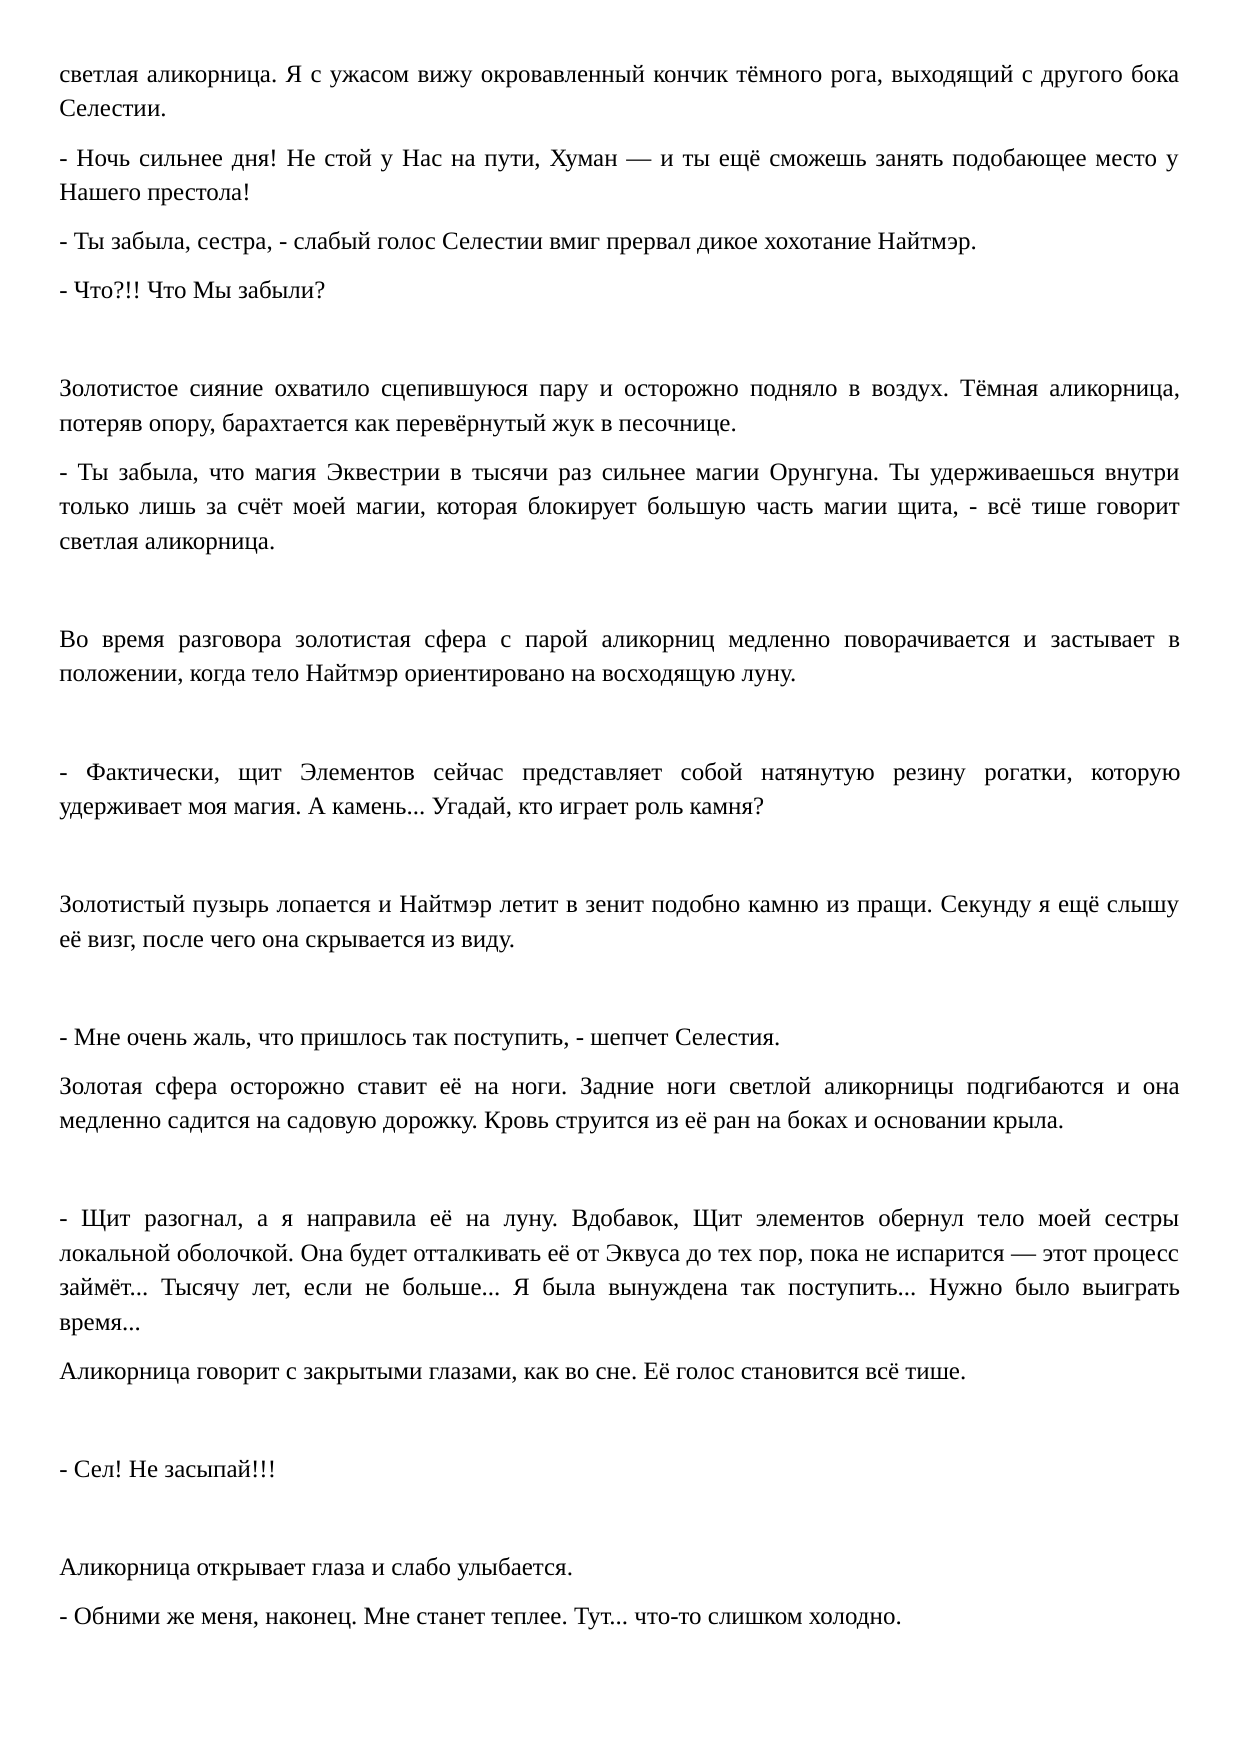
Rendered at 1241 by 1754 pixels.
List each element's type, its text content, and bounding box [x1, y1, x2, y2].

text - Щит разогнал, а я направила её на луну. Вдобавок, Щит элементов обернул тело моей сестры локальной оболочкой. Она будет отталкивать её от Эквуса до тех пор, пока не испарится — этот процесс займёт... Тысячу лет, если не больше... Я была вынуждена так поступить... Нужно было выиграть время... [59, 1203, 1181, 1336]
text - Обними же меня, наконец. Мне станет теплее. Тут... что-то слишком холодно. [59, 1601, 1181, 1630]
text - Сел! Не засыпай!!! [59, 1454, 1181, 1483]
text Аликорница говорит с закрытыми глазами, как во сне. Её голос становится всё тише. [59, 1356, 1181, 1385]
text - Мне очень жаль, что пришлось так поступить, - шепчет Селестия. [59, 1022, 1181, 1051]
text светлая аликорница. Я с ужасом вижу окровавленный кончик тёмного рога, выходящий с другого бока Селестии. [59, 59, 1181, 122]
text - Ночь сильнее дня! Не стой у Нас на пути, Хуман — и ты ещё сможешь занять подобающее место у Нашего престола! [59, 143, 1181, 206]
text - Ты забыла, что магия Эквестрии в тысячи раз сильнее магии Орунгуна. Ты удерживаешься внутри только лишь за счёт моей магии, которая блокирует большую часть магии щита, - всё тише говорит светлая аликорница. [59, 457, 1181, 554]
text Золотистое сияние охватило сцепившуюся пару и осторожно подняло в воздух. Тёмная аликорница, потеряв опору, барахтается как перевёрнутый жук в песочнице. [59, 373, 1181, 437]
text - Ты забыла, сестра, - слабый голос Селестии вмиг прервал дикое хохотание Найтмэр. [59, 226, 1181, 255]
text Аликорница открывает глаза и слабо улыбается. [59, 1552, 1181, 1581]
text Золотистый пузырь лопается и Найтмэр летит в зенит подобно камню из пращи. Секунду я ещё слышу её визг, после чего она скрывается из виду. [59, 889, 1181, 952]
text Золотая сфера осторожно ставит её на ноги. Задние ноги светлой аликорницы подгибаются и она медленно садится на садовую дорожку. Кровь струится из её ран на боках и основании крыла. [59, 1071, 1181, 1134]
text - Что?!! Что Мы забыли? [59, 275, 1181, 304]
text - Фактически, щит Элементов сейчас представляет собой натянутую резину рогатки, которую удерживает моя магия. А камень... Угадай, кто играет роль камня? [59, 757, 1181, 820]
text Во время разговора золотистая сфера с парой аликорниц медленно поворачивается и застывает в положении, когда тело Найтмэр ориентировано на восходящую луну. [59, 624, 1181, 687]
